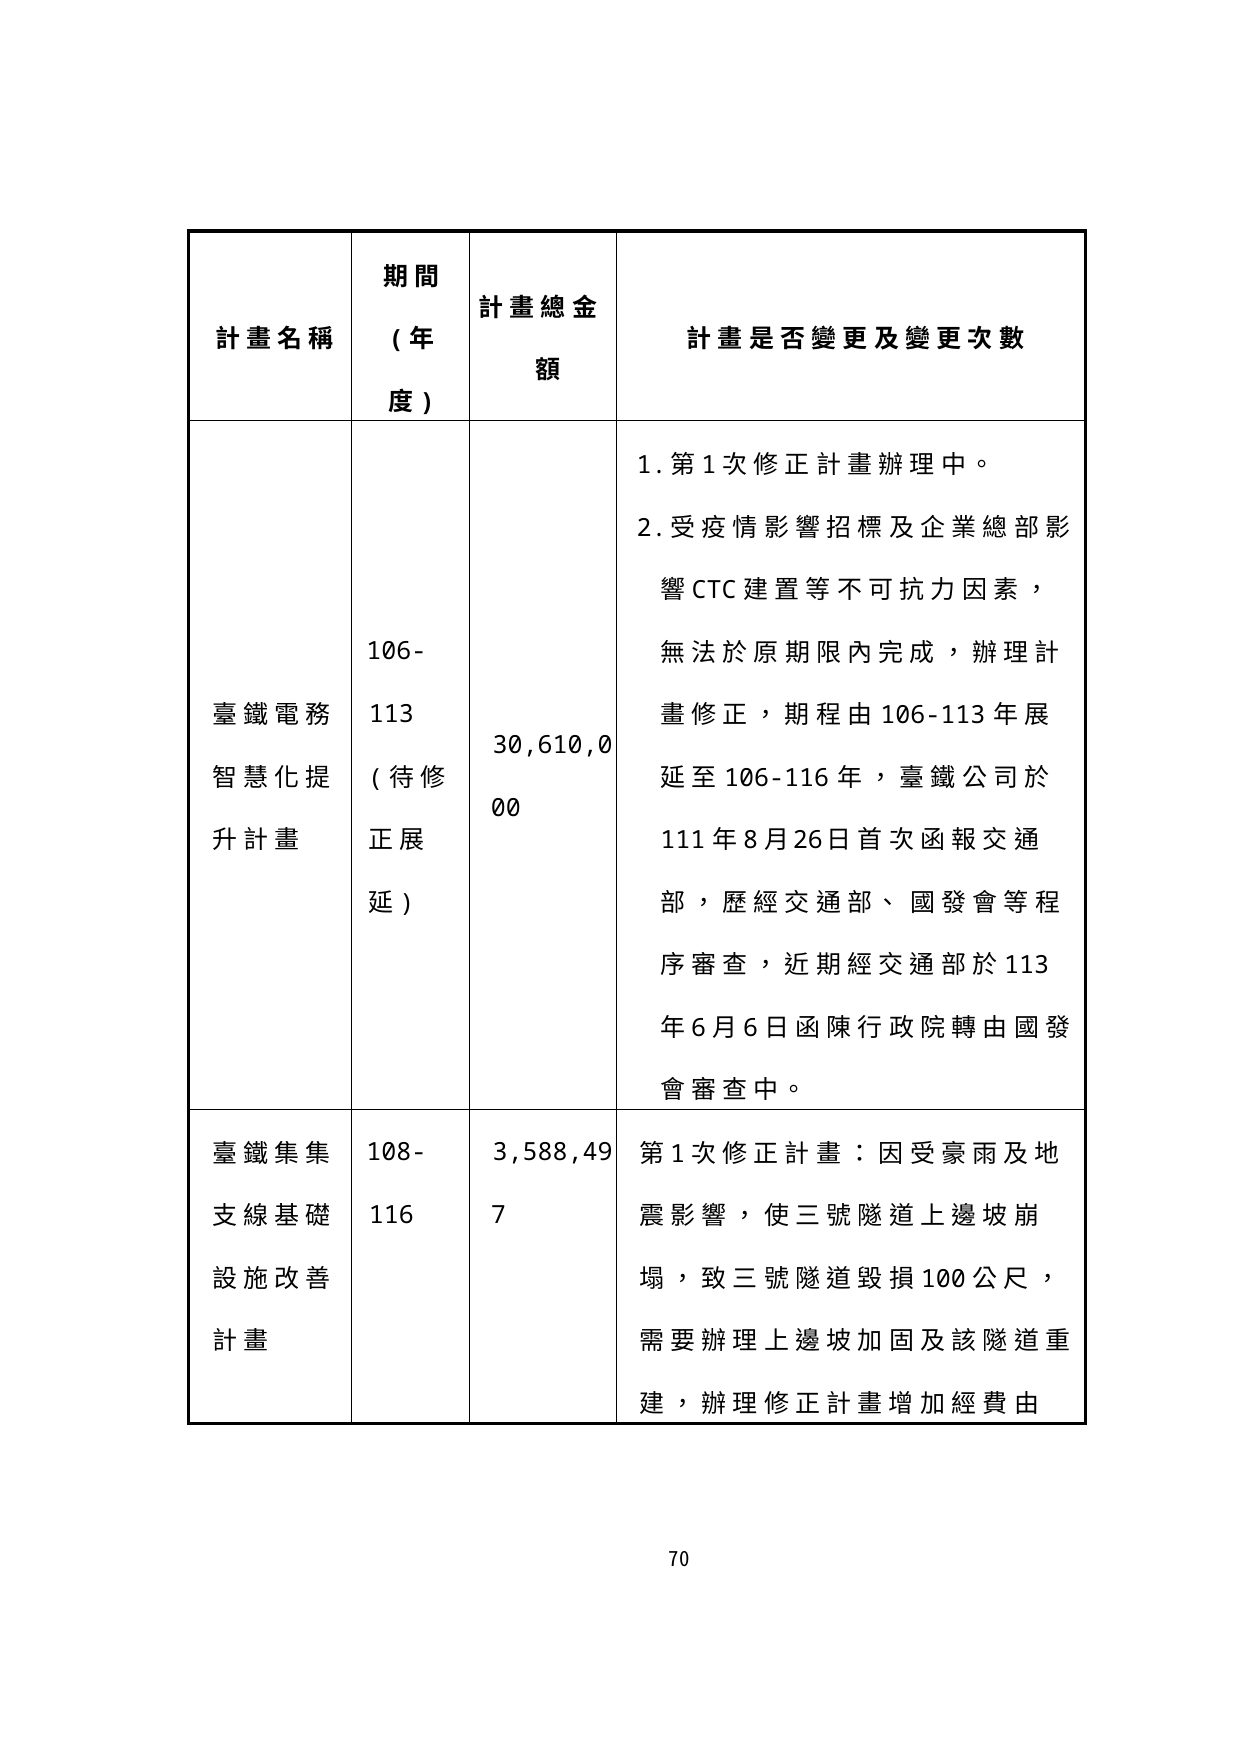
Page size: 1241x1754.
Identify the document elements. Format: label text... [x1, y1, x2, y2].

table_cell 106-113 (待修正展延) [352, 421, 469, 1108]
table_cell 1.第1次修正計畫辦理中。 2.受疫情影響招標及企業總部影響CTC建置等不可抗力因素，無法於原期限內完成，辦理計畫修正，期程由106-113年展延至106-116年，臺鐵公司於111年8月26日首次函報交通部，歷經交通部、國發會等程序審查，近期經交通部於113年6月6日函陳行政院轉由國發會審查中。 [617, 421, 1084, 1108]
table_cell 30,610,000 [470, 421, 616, 1108]
table_cell 第1次修正計畫：因受豪雨及地震影響，使三號隧道上邊坡崩塌，致三號隧道毀損100公尺，需要辦理上邊坡加固及該隧道重建，辦理修正計畫增加經費由 [617, 1110, 1084, 1422]
table_header 計畫是否變更及變更次數 [617, 233, 1084, 420]
table_cell 3,588,497 [470, 1110, 616, 1422]
table_header 期間 (年度) [352, 233, 469, 420]
table_cell 臺鐵電務智慧化提升計畫 [190, 421, 351, 1108]
table_cell 108-116 [352, 1110, 469, 1422]
table_header 計畫名稱 [190, 233, 351, 420]
table_cell 臺鐵集集支線基礎設施改善計畫 [190, 1110, 351, 1422]
table_header 計畫總金額 [470, 233, 616, 420]
